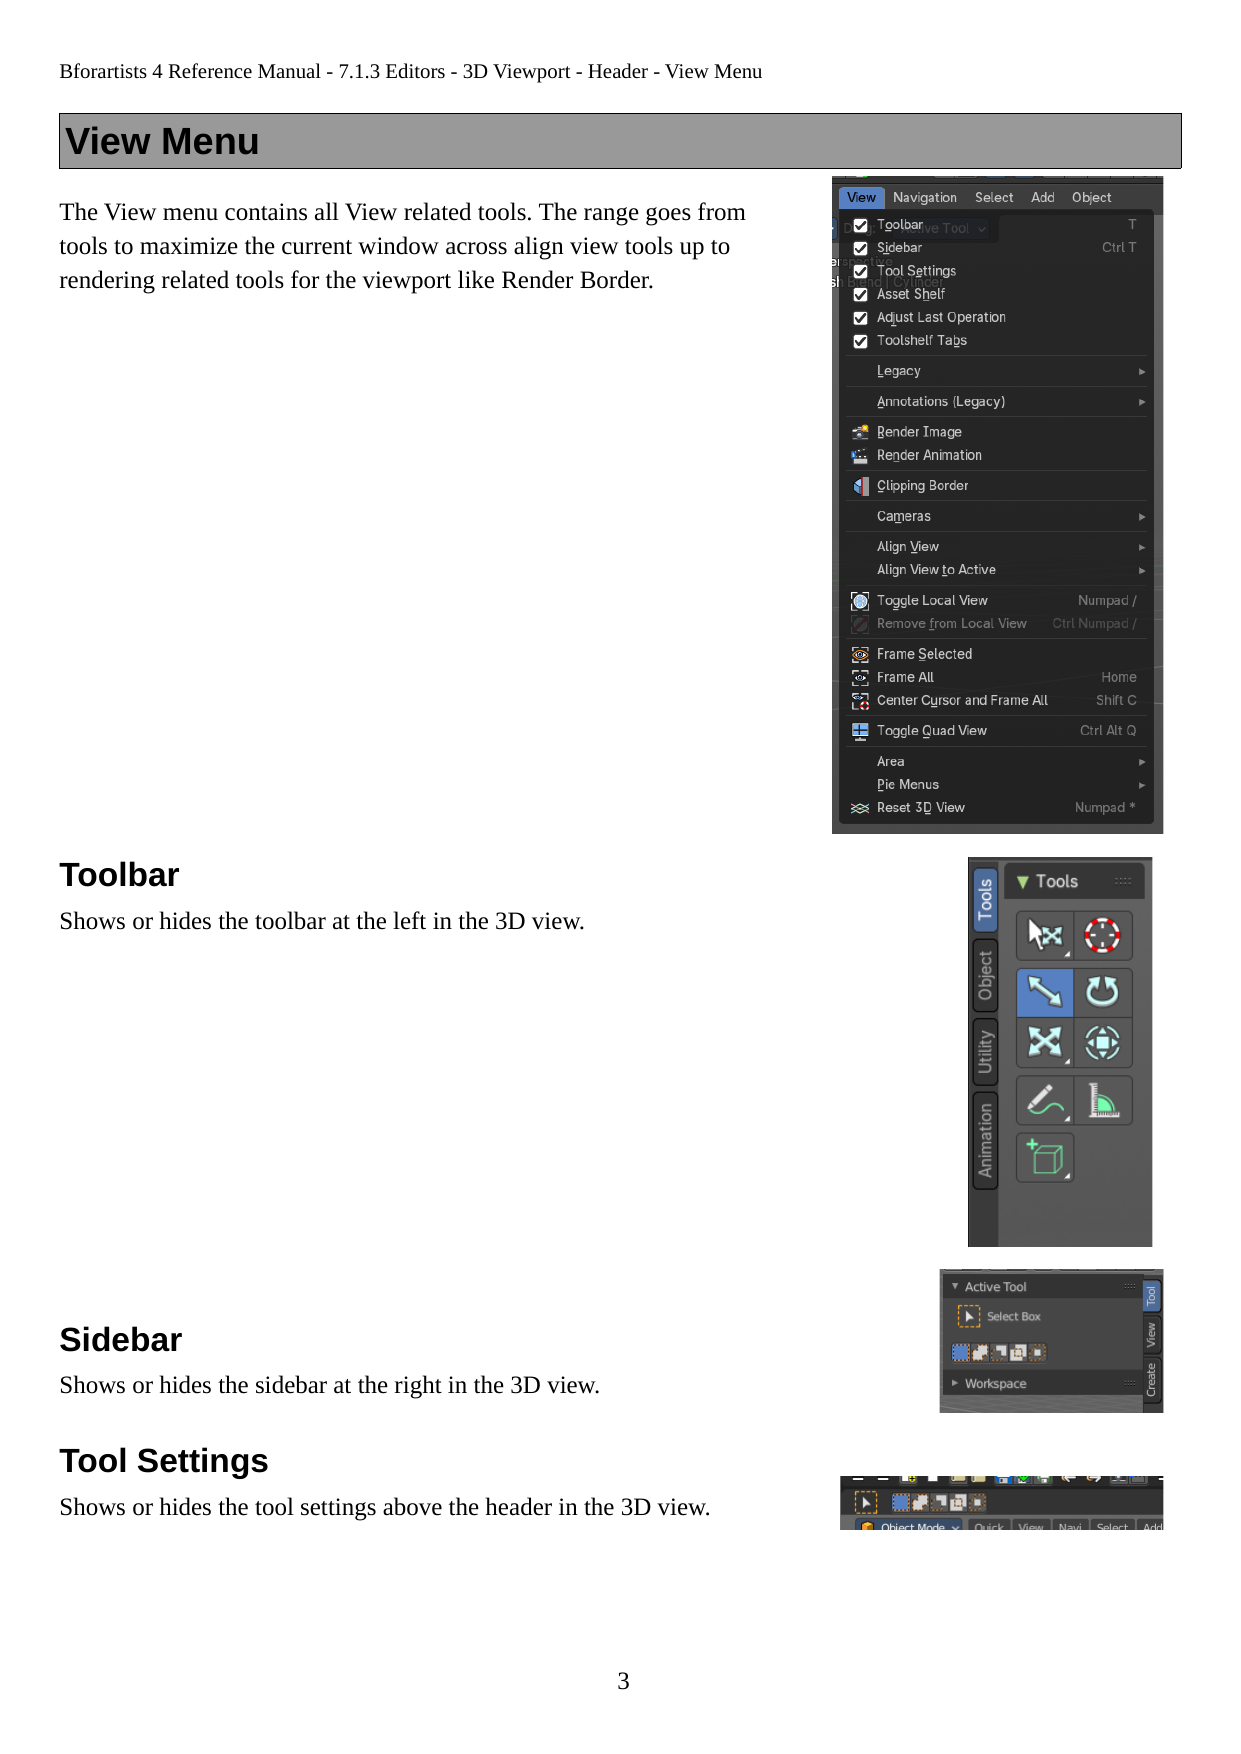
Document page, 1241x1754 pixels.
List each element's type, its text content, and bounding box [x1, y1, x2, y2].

picture [840, 1476, 1164, 1530]
subtitle Toolbar [59, 855, 1181, 893]
text Shows or hides the tool settings above the header in the 3D view. [59, 1492, 840, 1520]
subtitle [1164, 1319, 1181, 1358]
picture [832, 176, 1164, 834]
subtitle Tool Settings [59, 1440, 1181, 1479]
subtitle Sidebar [59, 1319, 939, 1358]
picture [968, 857, 1153, 1247]
table_header View Menu [60, 114, 1181, 168]
text Shows or hides the toolbar at the left in the 3D view. [59, 906, 968, 935]
text Shows or hides the sidebar at the right in the 3D view. [59, 1371, 939, 1399]
text The View menu contains all View related tools. The range goes from tools to maximize the current window across align view tools up to rendering related tools for the viewport like Render Border. [59, 197, 832, 294]
picture [939, 1269, 1164, 1413]
